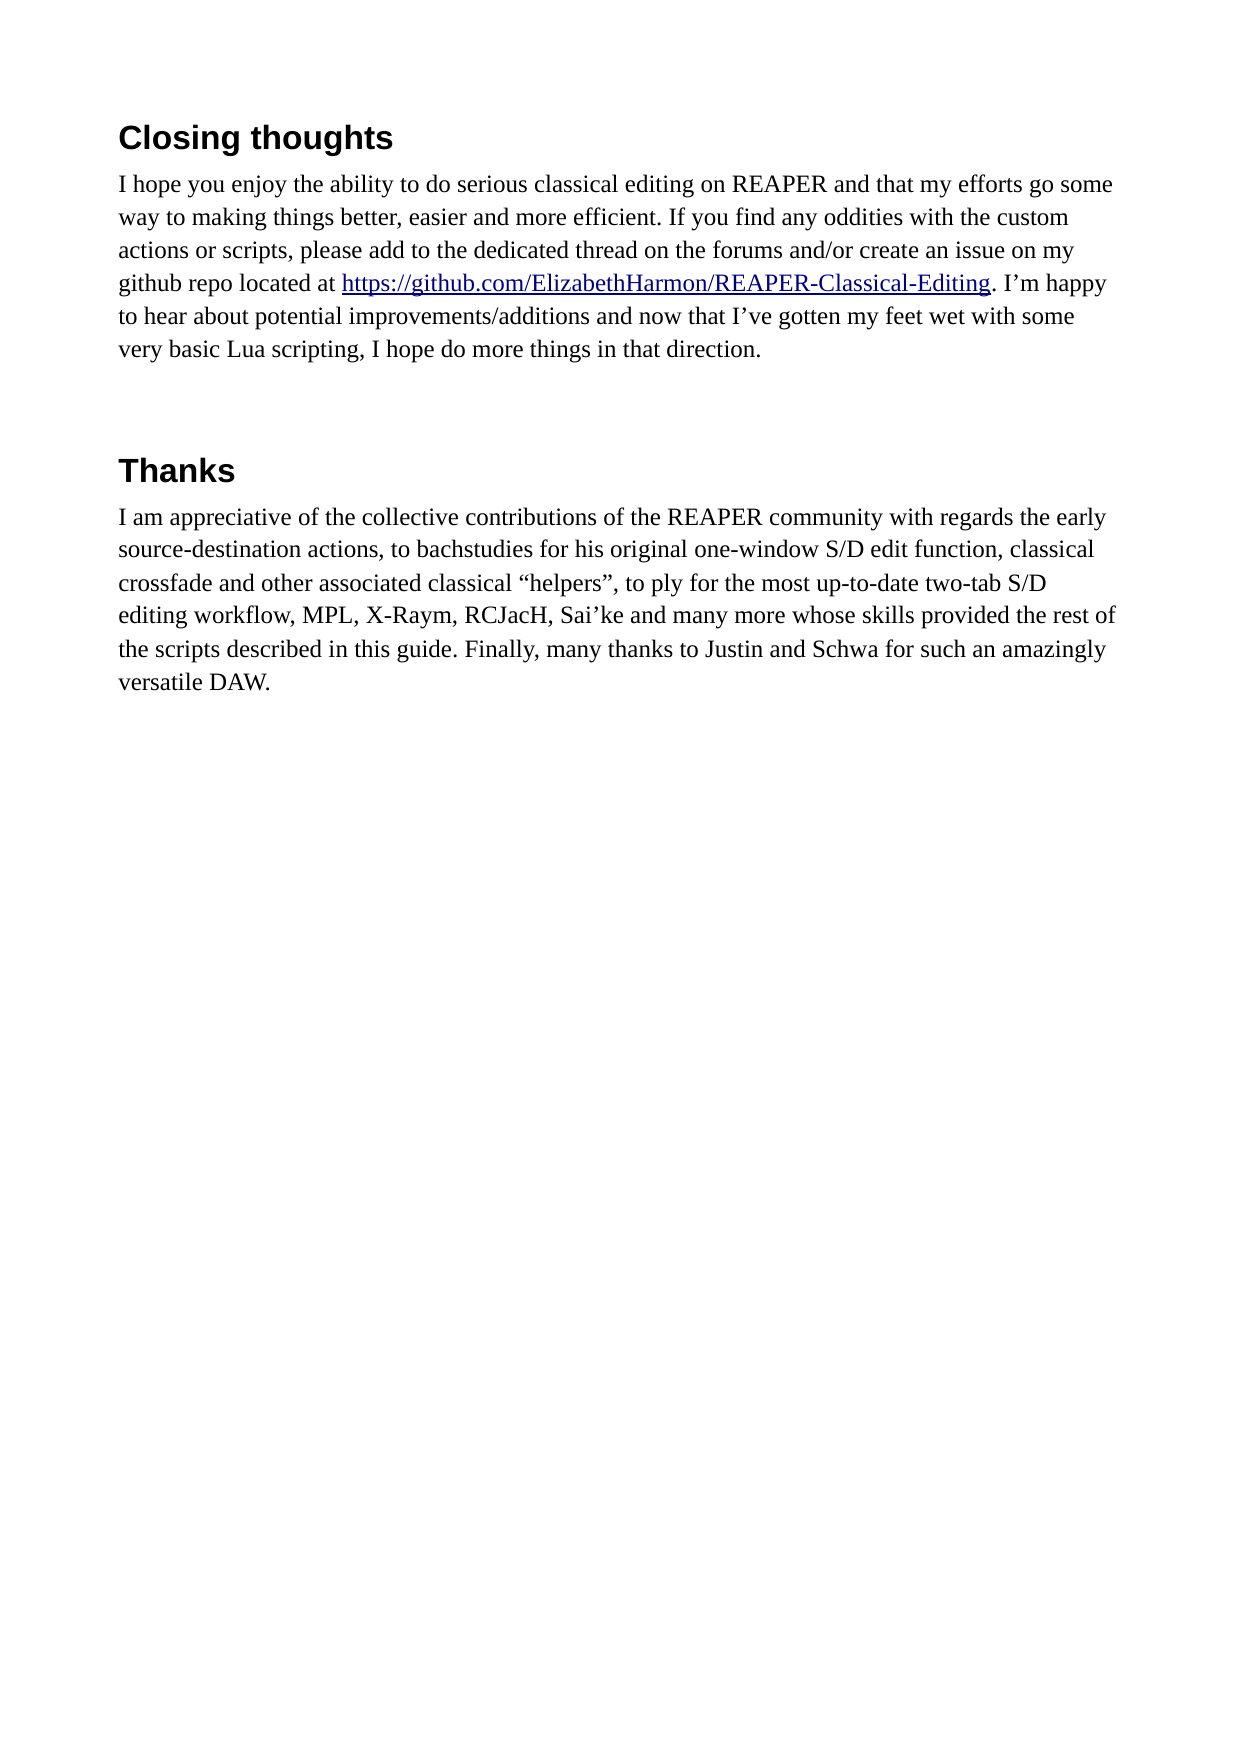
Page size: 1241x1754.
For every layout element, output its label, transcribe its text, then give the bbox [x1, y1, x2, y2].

text I hope you enjoy the ability to do serious classical editing on REAPER and that my efforts go some way to making things better, easier and more efficient. If you find any oddities with the custom actions or scripts, please add to the dedicated thread on the forums and/or create an issue on my github repo located at https://github.com/ElizabethHarmon/REAPER-Classical-Editing. I’m happy to hear about potential improvements/additions and now that I’ve gotten my feet wet with some very basic Lua scripting, I hope do more things in that direction. [118, 169, 1122, 363]
text I am appreciative of the collective contributions of the REAPER community with regards the early source-destination actions, to bachstudies for his original one-window S/D edit function, classical crossfade and other associated classical “helpers”, to ply for the most up-to-date two-tab S/D editing workflow, MPL, X-Raym, RCJacH, Sai’ke and many more whose skills provided the rest of the scripts described in this guide. Finally, many thanks to Justin and Schwa for such an amazingly versatile DAW. [118, 502, 1122, 695]
subtitle Closing thoughts [118, 118, 1122, 157]
subtitle Thanks [118, 450, 1122, 489]
